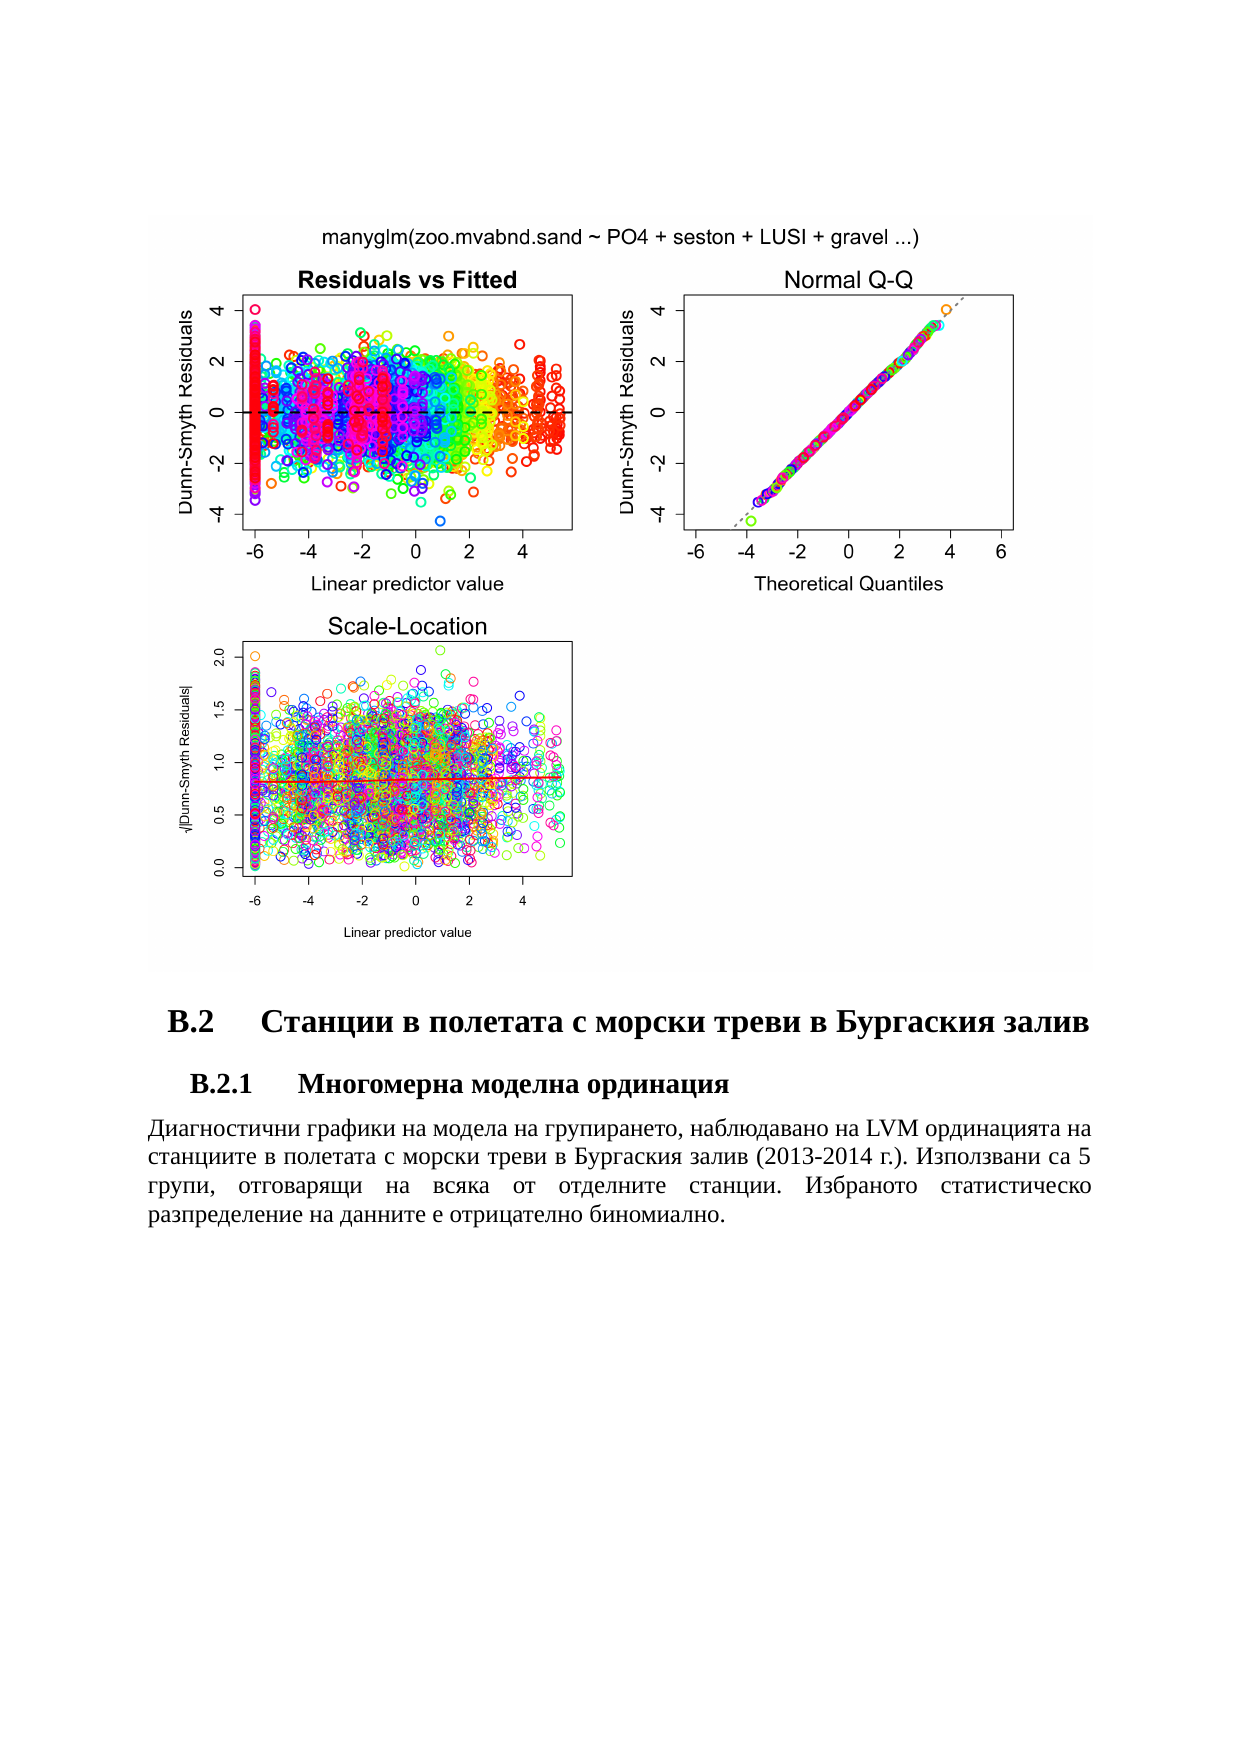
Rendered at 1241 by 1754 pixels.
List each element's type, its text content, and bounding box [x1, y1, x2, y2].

text Диагностични графики на модела на групирането, наблюдавано на LVM ординацията на станциите в полетата с морски треви в Бургаския залив (2013-2014 г.). Използвани са 5 групи, отговарящи на всяка от отделните станции. Избраното статистическо разпределение на данните е отрицателно биномиално. [148, 1113, 1093, 1228]
subtitle Многомерна моделна ординация [260, 1067, 1093, 1100]
picture [147, 215, 1093, 972]
subtitle Станции в полетата с морски треви в Бургаския залив [223, 1001, 1093, 1039]
